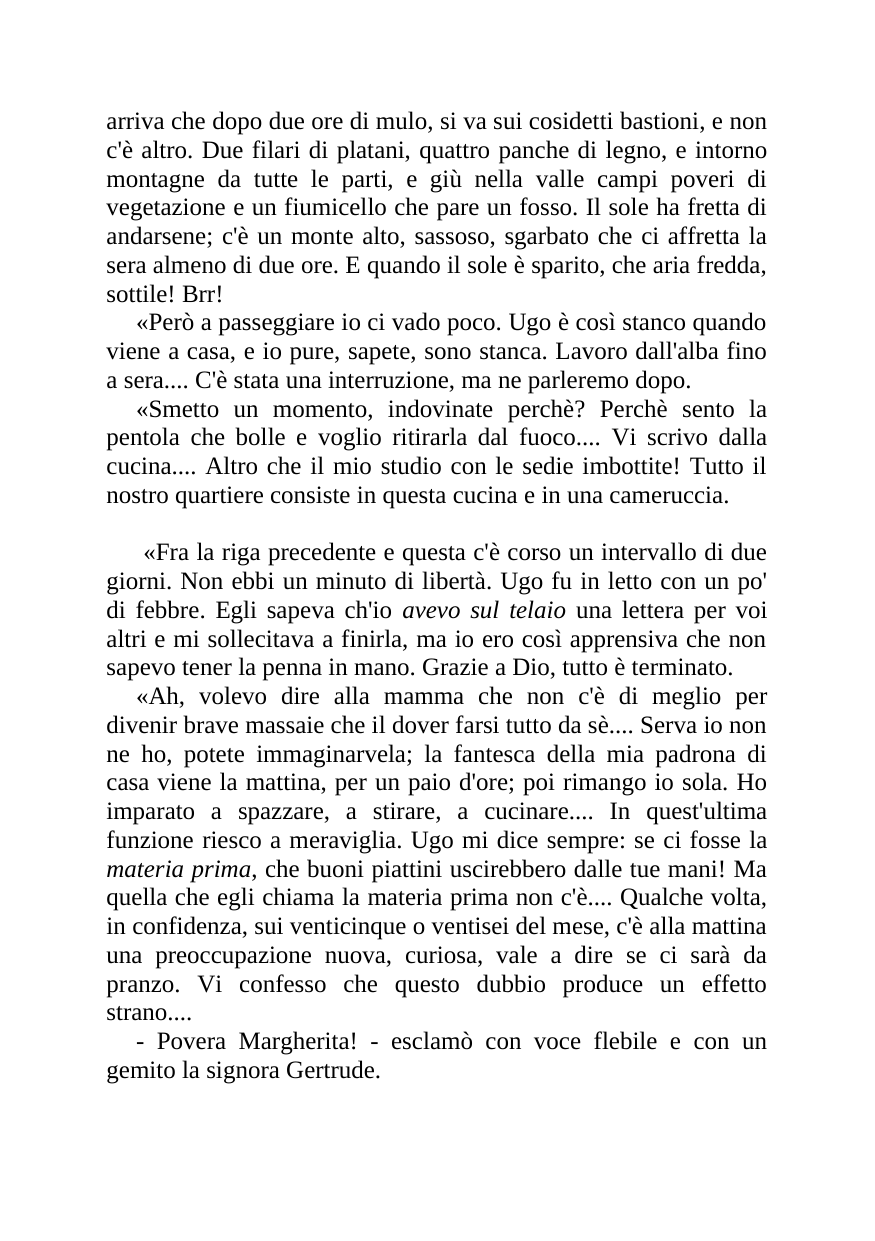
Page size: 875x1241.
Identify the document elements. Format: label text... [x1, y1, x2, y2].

text «Però a passeggiare io ci vado poco. Ugo è così stanco quando viene a casa, e io pure, sapete, sono stanca. Lavoro dall'alba fino a sera.... C'è stata una interruzione, ma ne parleremo dopo. [106, 307, 768, 394]
text - Povera Margherita! - esclamò con voce flebile e con un gemito la signora Gertrude. [106, 1026, 768, 1084]
text arriva che dopo due ore di mulo, si va sui cosidetti bastioni, e non c'è altro. Due filari di platani, quattro panche di legno, e intorno montagne da tutte le parti, e giù nella valle campi poveri di vegetazione e un fiumicello che pare un fosso. Il sole ha fretta di andarsene; c'è un monte alto, sassoso, sgarbato che ci affretta la sera almeno di due ore. E quando il sole è sparito, che aria fredda, sottile! Brr! [106, 106, 768, 307]
text «Smetto un momento, indovinate perchè? Perchè sento la pentola che bolle e voglio ritirarla dal fuoco.... Vi scrivo dalla cucina.... Altro che il mio studio con le sedie imbottite! Tutto il nostro quartiere consiste in questa cucina e in una cameruccia. [106, 394, 768, 509]
text «Ah, volevo dire alla mamma che non c'è di meglio per divenir brave massaie che il dover farsi tutto da sè.... Serva io non ne ho, potete immaginarvela; la fantesca della mia padrona di casa viene la mattina, per un paio d'ore; poi rimango io sola. Ho imparato a spazzare, a stirare, a cucinare.... In quest'ultima funzione riesco a meraviglia. Ugo mi dice sempre: se ci fosse la materia prima, che buoni piattini uscirebbero dalle tue mani! Ma quella che egli chiama la materia prima non c'è.... Qualche volta, in confidenza, sui venticinque o ventisei del mese, c'è alla mattina una preoccupazione nuova, curiosa, vale a dire se ci sarà da pranzo. Vi confesso che questo dubbio produce un effetto strano.... [106, 681, 768, 1026]
text «Fra la riga precedente e questa c'è corso un intervallo di due giorni. Non ebbi un minuto di libertà. Ugo fu in letto con un po' di febbre. Egli sapeva ch'io avevo sul telaio una lettera per voi altri e mi sollecitava a finirla, ma io ero così apprensiva che non sapevo tener la penna in mano. Grazie a Dio, tutto è terminato. [106, 537, 768, 681]
